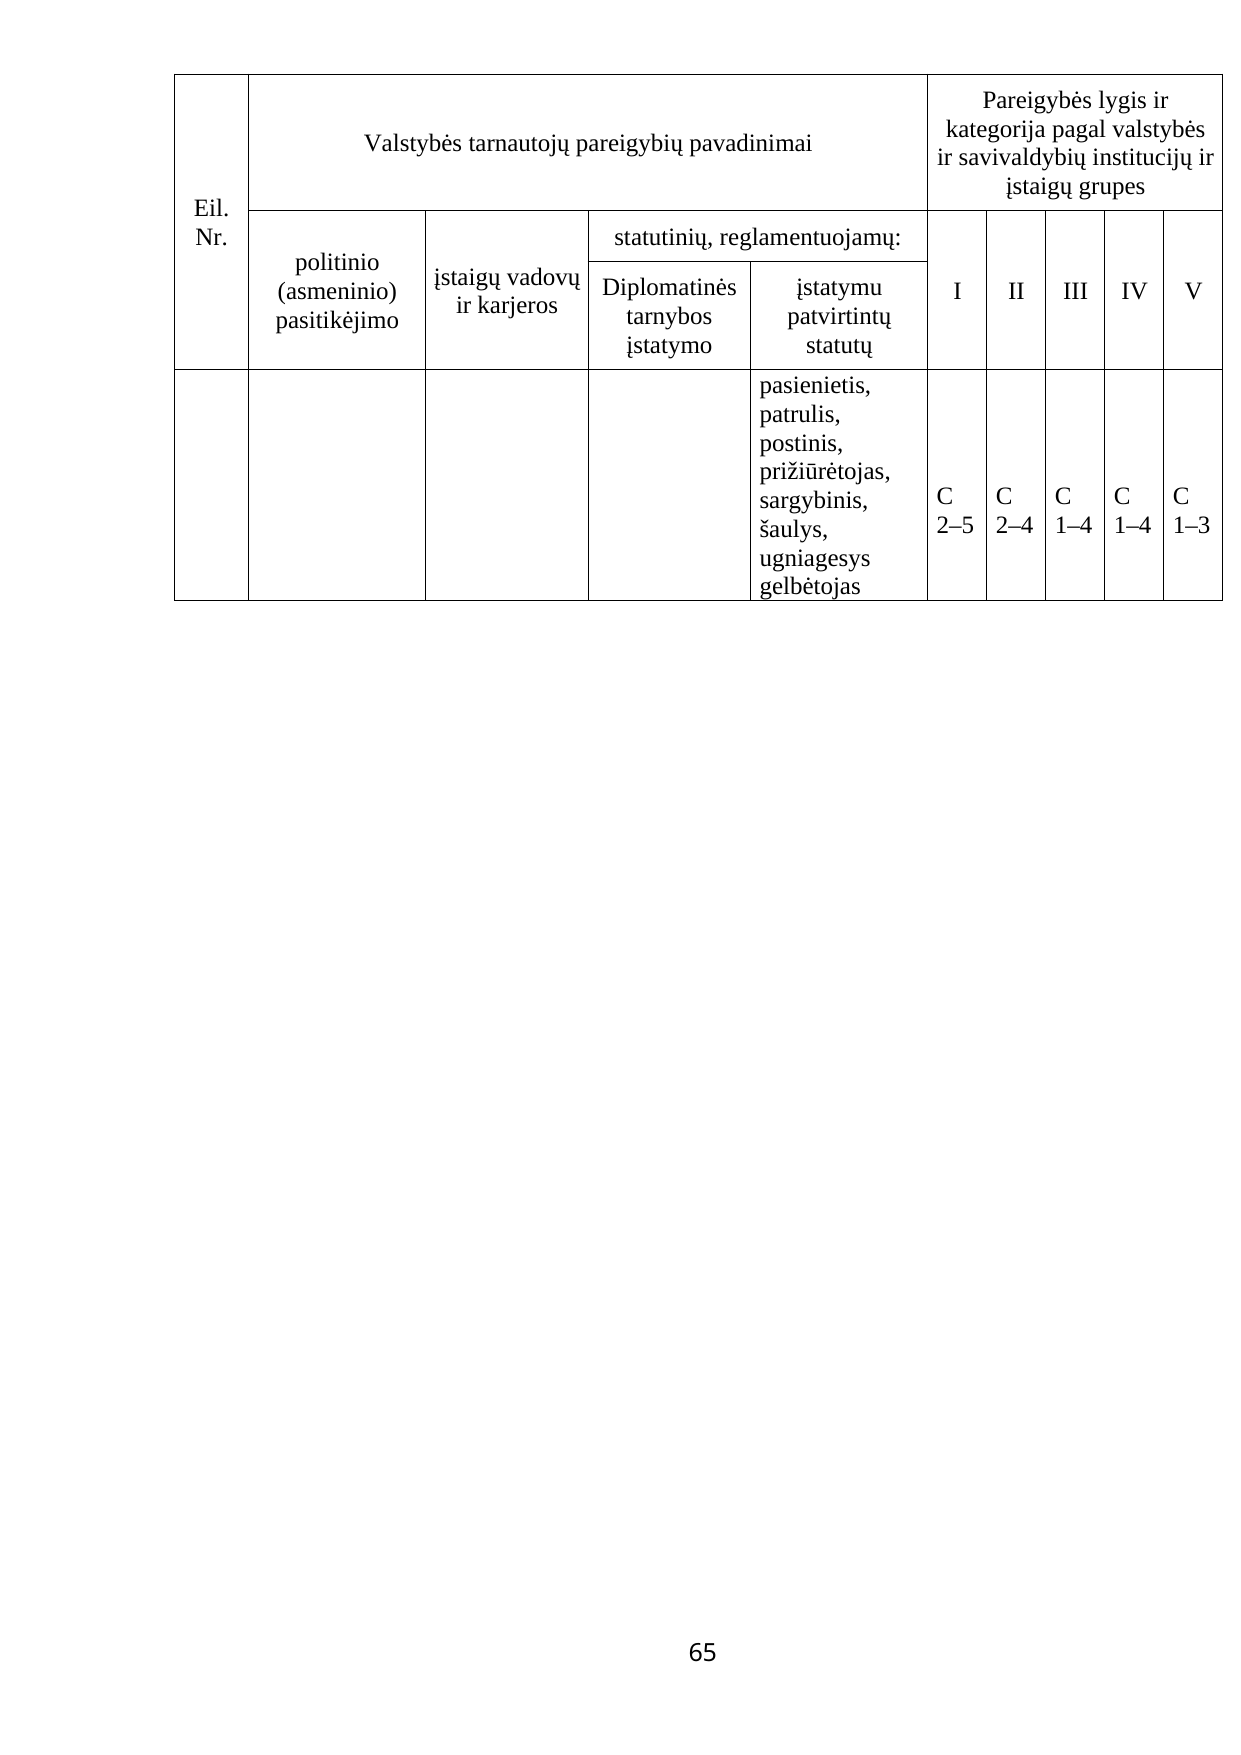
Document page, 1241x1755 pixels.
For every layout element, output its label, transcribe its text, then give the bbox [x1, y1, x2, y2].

table_cell Diplomatinės tarnybos įstatymo [589, 262, 750, 369]
table_cell statutinių, reglamentuojamų: [589, 211, 927, 261]
table_header Pareigybės lygis ir kategorija pagal valstybės ir savivaldybių institucijų ir įstaigų grupes [928, 75, 1222, 210]
table_cell I [928, 211, 986, 369]
table_cell [175, 370, 248, 600]
table_cell C 1–3 [1164, 370, 1222, 600]
table_cell [249, 370, 425, 600]
table_cell V [1164, 211, 1222, 369]
table_cell įstatymu patvirtintų statutų [751, 262, 927, 369]
table_cell C 2–4 [987, 370, 1045, 600]
table_cell politinio (asmeninio) pasitikėjimo [249, 211, 425, 369]
table_header Eil. Nr. [175, 75, 248, 369]
table_header Valstybės tarnautojų pareigybių pavadinimai [249, 75, 927, 210]
table_cell [426, 370, 588, 600]
table_cell C 1–4 [1105, 370, 1163, 600]
table_cell įstaigų vadovų ir karjeros [426, 211, 588, 369]
table_cell II [987, 211, 1045, 369]
table_cell III [1046, 211, 1104, 369]
table_cell C 2–5 [928, 370, 986, 600]
table_cell pasienietis, patrulis, postinis, prižiūrėtojas, sargybinis, šaulys, ugniagesys gelbėtojas [751, 370, 927, 600]
table_cell C 1–4 [1046, 370, 1104, 600]
table_cell IV [1105, 211, 1163, 369]
table_cell [589, 370, 750, 600]
